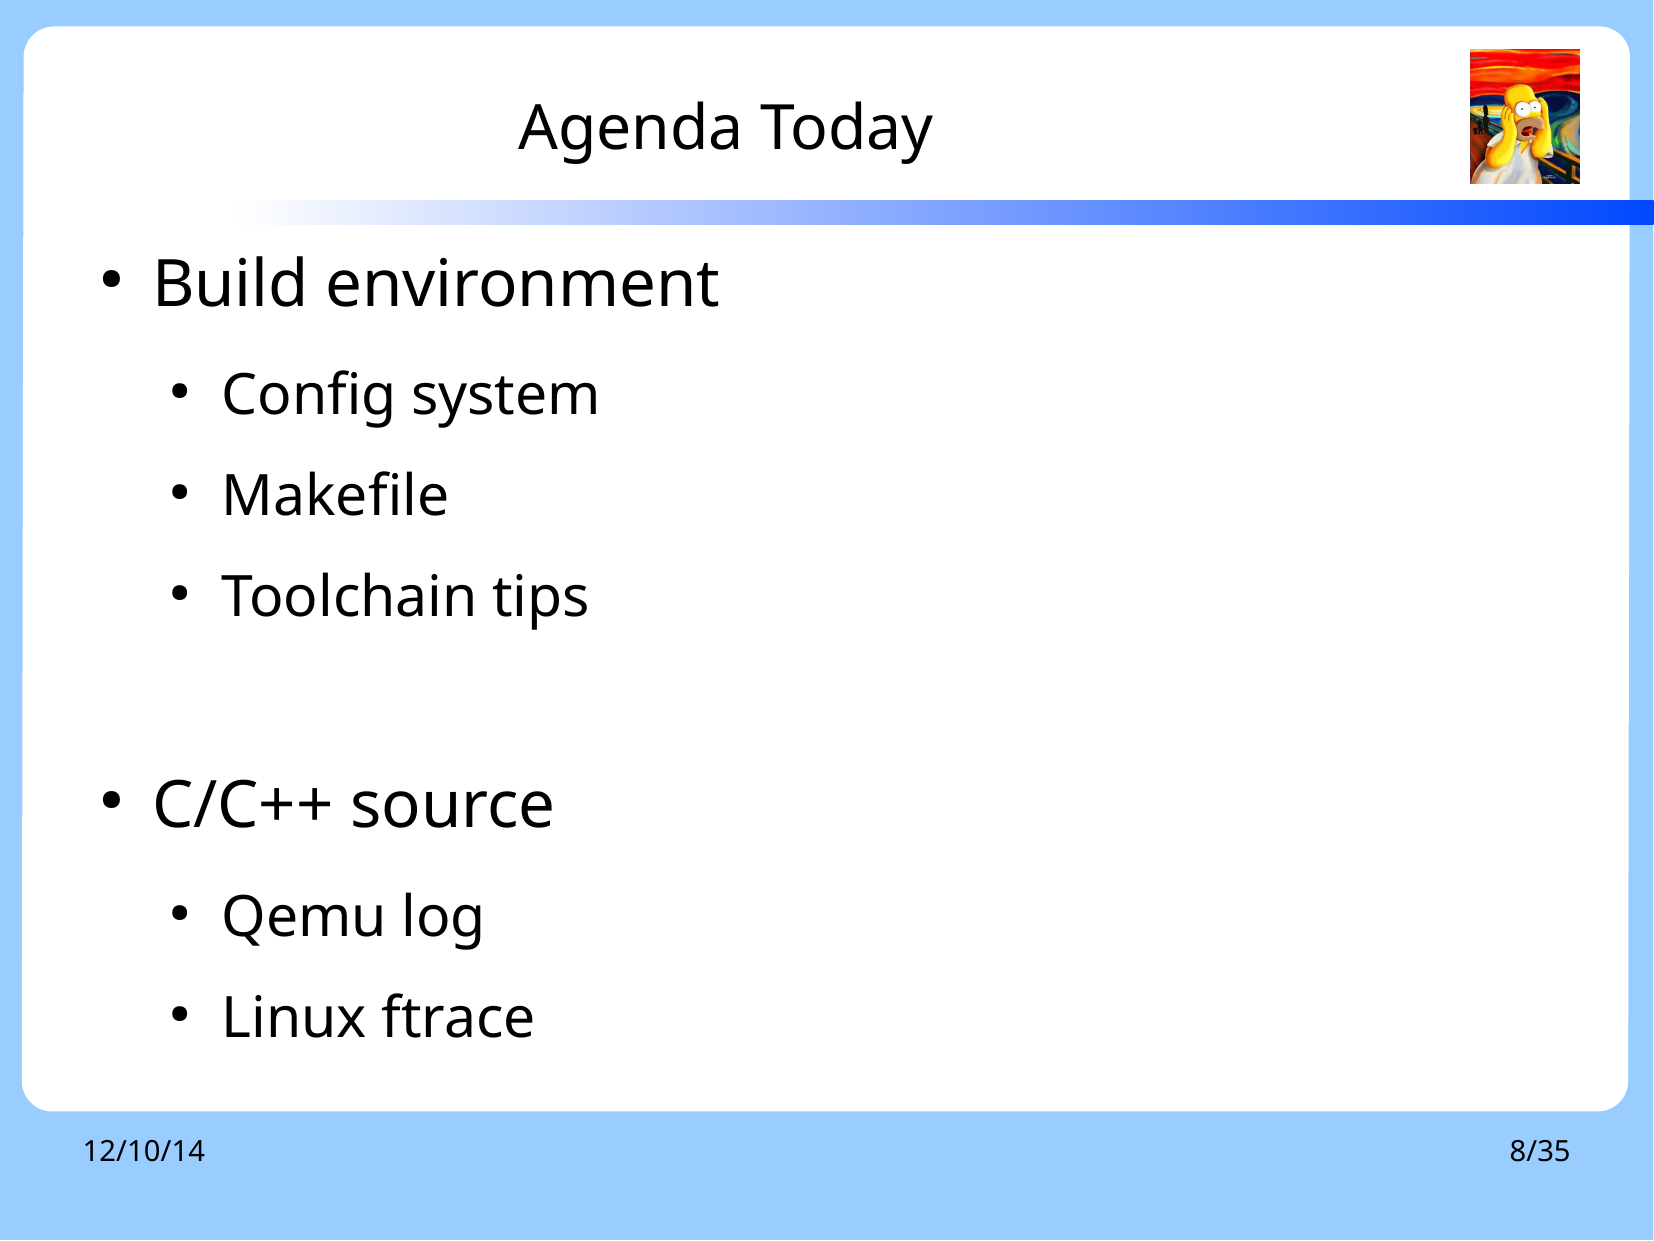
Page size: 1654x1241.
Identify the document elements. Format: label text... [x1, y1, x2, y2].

picture [1470, 49, 1580, 184]
list Build environment Config system Makefile Toolchain tips C/C++ source Qemu log Linux ftrace [82, 236, 1571, 1055]
title Agenda Today [82, 49, 1371, 201]
